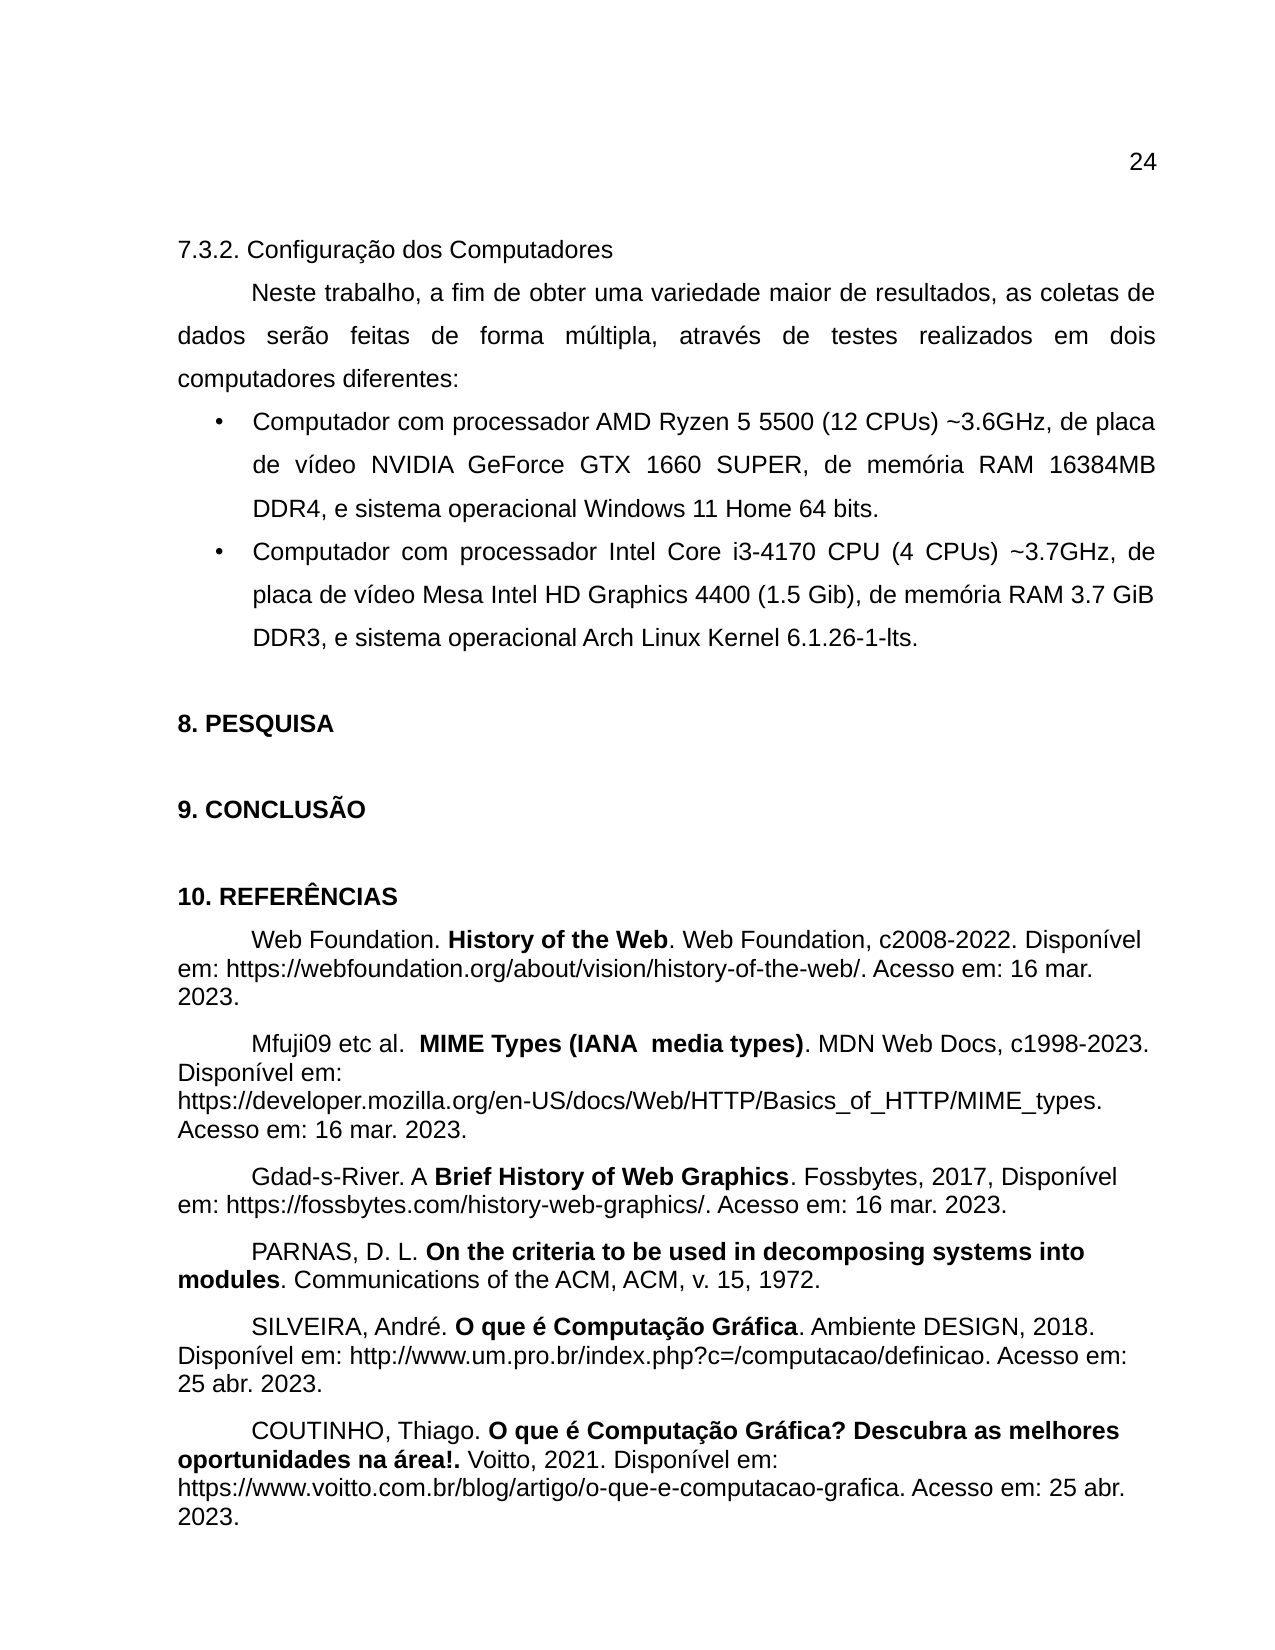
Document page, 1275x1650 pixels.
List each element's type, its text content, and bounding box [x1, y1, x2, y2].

text Mfuji09 etc al. MIME Types (IANA media types). MDN Web Docs, c1998-2023. Disponível em: https://developer.mozilla.org/en-US/docs/Web/HTTP/Basics_of_HTTP/MIME_types. Acesso em: 16 mar. 2023. [177, 1029, 1157, 1144]
text SILVEIRA, André. O que é Computação Gráfica. Ambiente DESIGN, 2018. Disponível em: http://www.um.pro.br/index.php?c=/computacao/definicao. Acesso em: 25 abr. 2023. [177, 1312, 1157, 1398]
text Gdad-s-River. A Brief History of Web Graphics. Fossbytes, 2017, Disponível em: https://fossbytes.com/history-web-graphics/. Acesso em: 16 mar. 2023. [177, 1162, 1157, 1219]
text Neste trabalho, a fim de obter uma variedade maior de resultados, as coletas de dados serão feitas de forma múltipla, através de testes realizados em dois computadores diferentes: [177, 278, 1157, 393]
subtitle 7.3.2. Configuração dos Computadores [177, 235, 1157, 263]
text Web Foundation. History of the Web. Web Foundation, c2008-2022. Disponível em: https://webfoundation.org/about/vision/history-of-the-web/. Acesso em: 16 mar. 2023. [177, 925, 1157, 1011]
text COUTINHO, Thiago. O que é Computação Gráfica? Descubra as melhores oportunidades na área!. Voitto, 2021. Disponível em: https://www.voitto.com.br/blog/artigo/o-que-e-computacao-grafica. Acesso em: 25 abr. 2023. [177, 1416, 1157, 1531]
list Computador com processador Intel Core i3-4170 CPU (4 CPUs) ~3.7GHz, de placa de vídeo Mesa Intel HD Graphics 4400 (1.5 Gib), de memória RAM 3.7 GiB DDR3, e sistema operacional Arch Linux Kernel 6.1.26-1-lts. [215, 537, 1157, 652]
text PARNAS, D. L. On the criteria to be used in decomposing systems into modules. Communications of the ACM, ACM, v. 15, 1972. [177, 1237, 1157, 1294]
subtitle 9. CONCLUSÃO [177, 796, 1157, 824]
subtitle 8. PESQUISA [177, 709, 1157, 738]
subtitle 10. REFERÊNCIAS [177, 882, 1157, 911]
list Computador com processador AMD Ryzen 5 5500 (12 CPUs) ~3.6GHz, de placa de vídeo NVIDIA GeForce GTX 1660 SUPER, de memória RAM 16384MB DDR4, e sistema operacional Windows 11 Home 64 bits. [215, 407, 1157, 522]
